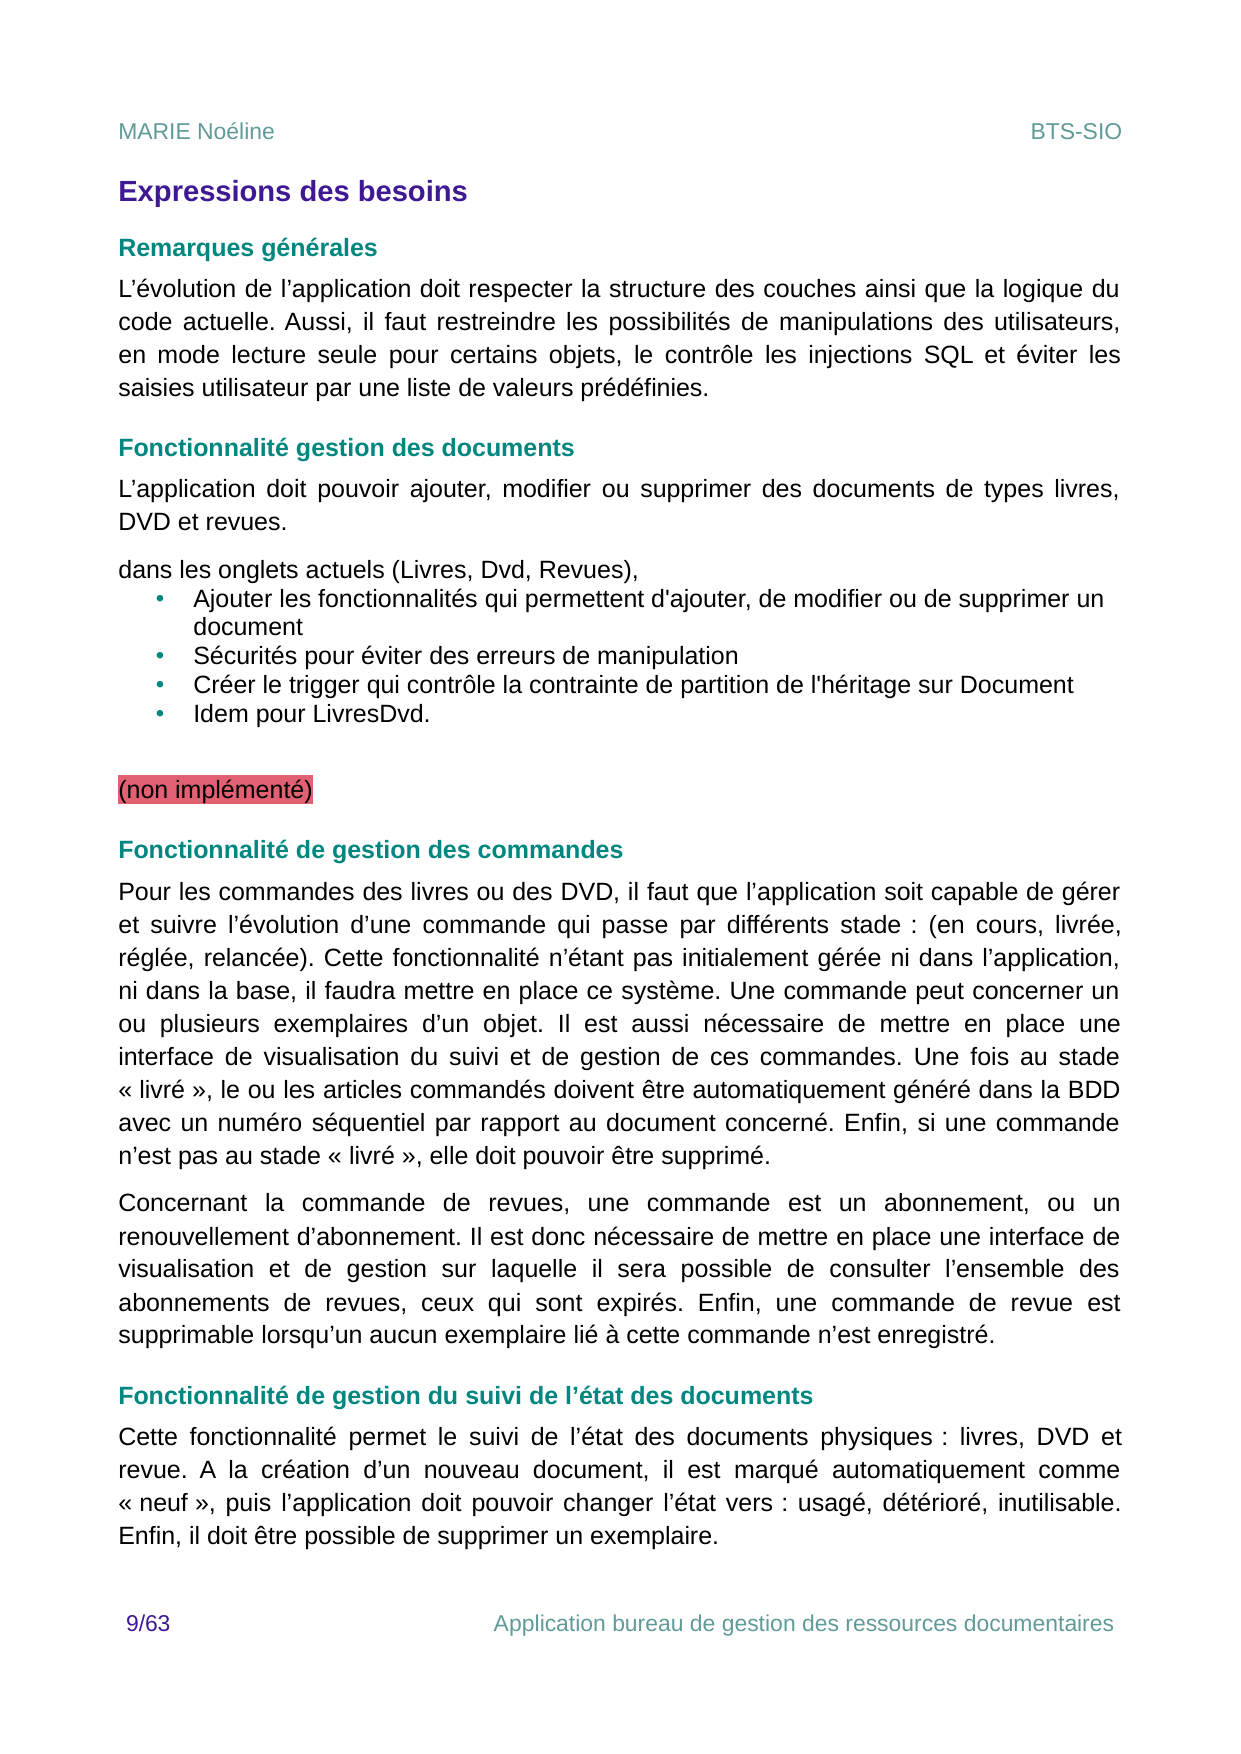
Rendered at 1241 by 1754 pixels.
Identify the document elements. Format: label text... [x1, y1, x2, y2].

subtitle Expressions des besoins [118, 174, 1122, 207]
text dans les onglets actuels (Livres, Dvd, Revues), [118, 555, 1122, 583]
subtitle Fonctionnalité gestion des documents [118, 433, 1122, 462]
list Ajouter les fonctionnalités qui permettent d'ajouter, de modifier ou de supprimer un document [156, 583, 1122, 641]
text L’application doit pouvoir ajouter, modifier ou supprimer des documents de types livres, DVD et revues. [118, 474, 1122, 536]
list Idem pour LivresDvd. [156, 699, 1122, 728]
text (non implémenté) [118, 775, 1122, 804]
text Cette fonctionnalité permet le suivi de l’état des documents physiques : livres, DVD et revue. A la création d’un nouveau document, il est marqué automatiquement comme « neuf », puis l’application doit pouvoir changer l’état vers : usagé, détérioré, inutilisable. Enfin, il doit être possible de supprimer un exemplaire. [118, 1422, 1122, 1550]
list Créer le trigger qui contrôle la contrainte de partition de l'héritage sur Document [156, 670, 1122, 699]
text L’évolution de l’application doit respecter la structure des couches ainsi que la logique du code actuelle. Aussi, il faut restreindre les possibilités de manipulations des utilisateurs, en mode lecture seule pour certains objets, le contrôle les injections SQL et éviter les saisies utilisateur par une liste de valeurs prédéfinies. [118, 274, 1122, 402]
text Concernant la commande de revues, une commande est un abonnement, ou un renouvellement d’abonnement. Il est donc nécessaire de mettre en place une interface de visualisation et de gestion sur laquelle il sera possible de consulter l’ensemble des abonnements de revues, ceux qui sont expirés. Enfin, une commande de revue est supprimable lorsqu’un aucun exemplaire lié à cette commande n’est enregistré. [118, 1188, 1122, 1349]
subtitle Fonctionnalité de gestion des commandes [118, 835, 1122, 864]
text Pour les commandes des livres ou des DVD, il faut que l’application soit capable de gérer et suivre l’évolution d’une commande qui passe par différents stade : (en cours, livrée, réglée, relancée). Cette fonctionnalité n’étant pas initialement gérée ni dans l’application, ni dans la base, il faudra mettre en place ce système. Une commande peut concerner un ou plusieurs exemplaires d’un objet. Il est aussi nécessaire de mettre en place une interface de visualisation du suivi et de gestion de ces commandes. Une fois au stade « livré », le ou les articles commandés doivent être automatiquement généré dans la BDD avec un numéro séquentiel par rapport au document concerné. Enfin, si une commande n’est pas au stade « livré », elle doit pouvoir être supprimé. [118, 877, 1122, 1169]
list Sécurités pour éviter des erreurs de manipulation [156, 641, 1122, 670]
subtitle Fonctionnalité de gestion du suivi de l’état des documents [118, 1381, 1122, 1409]
subtitle Remarques générales [118, 232, 1122, 261]
